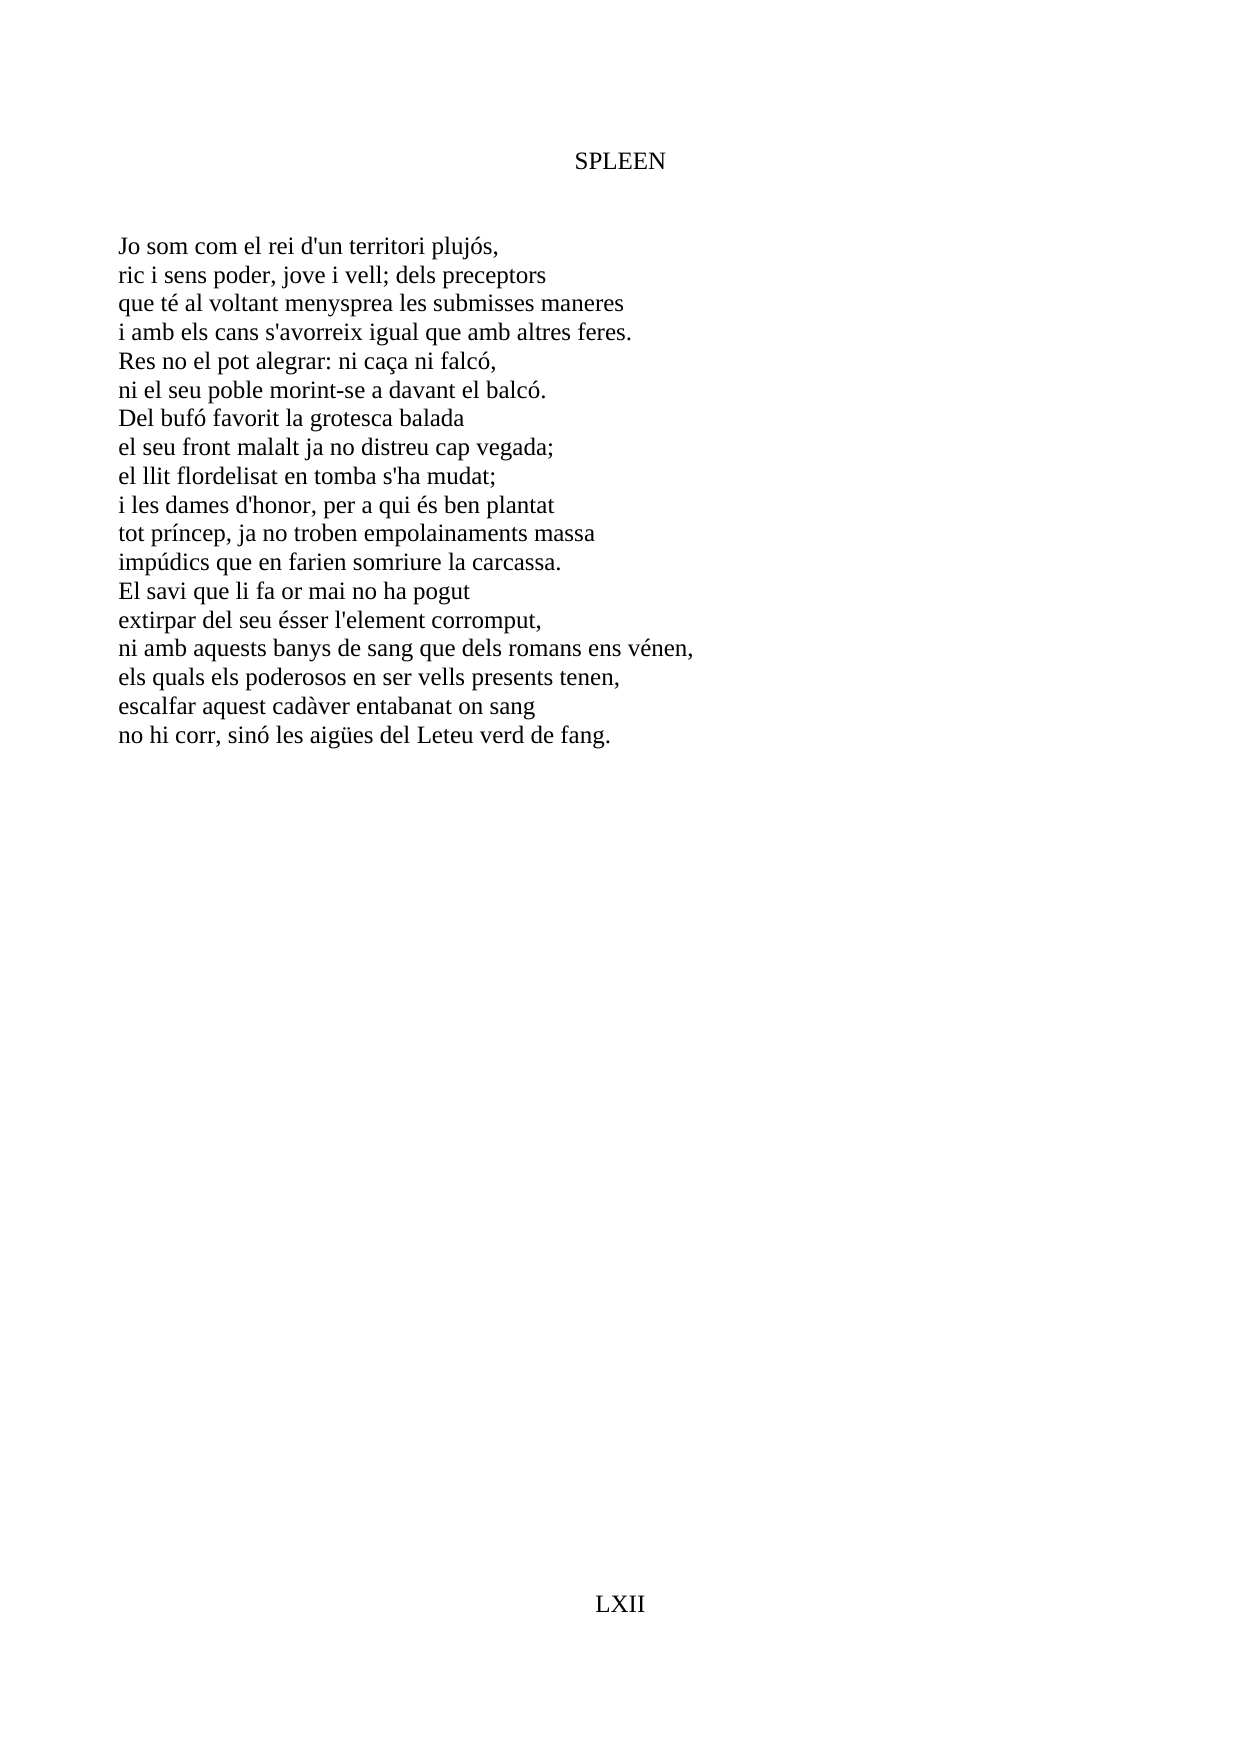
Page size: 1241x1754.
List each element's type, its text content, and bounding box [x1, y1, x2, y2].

text extirpar del seu ésser l'element corromput, [118, 605, 1122, 633]
text El savi que li fa or mai no ha pogut [118, 576, 1122, 605]
text que té al voltant menysprea les submisses maneres [118, 288, 1122, 317]
text el seu front malalt ja no distreu cap vegada; [118, 432, 1122, 461]
text no hi corr, sinó les aigües del Leteu verd de fang. [118, 720, 1122, 748]
text el llit flordelisat en tomba s'ha mudat; [118, 461, 1122, 490]
text i les dames d'honor, per a qui és ben plantat [118, 490, 1122, 518]
text ric i sens poder, jove i vell; dels preceptors [118, 260, 1122, 288]
text ni el seu poble morint-se a davant el balcó. [118, 375, 1122, 403]
text els quals els poderosos en ser vells presents tenen, [118, 662, 1122, 691]
text LXII [118, 1589, 1122, 1618]
text SPLEEN [118, 146, 1122, 175]
text impúdics que en farien somriure la carcassa. [118, 547, 1122, 576]
text i amb els cans s'avorreix igual que amb altres feres. [118, 317, 1122, 346]
text Del bufó favorit la grotesca balada [118, 403, 1122, 432]
text Jo som com el rei d'un territori plujós, [118, 231, 1122, 260]
text tot príncep, ja no troben empolainaments massa [118, 518, 1122, 547]
text ni amb aquests banys de sang que dels romans ens vénen, [118, 633, 1122, 662]
text escalfar aquest cadàver entabanat on sang [118, 691, 1122, 720]
text Res no el pot alegrar: ni caça ni falcó, [118, 346, 1122, 375]
